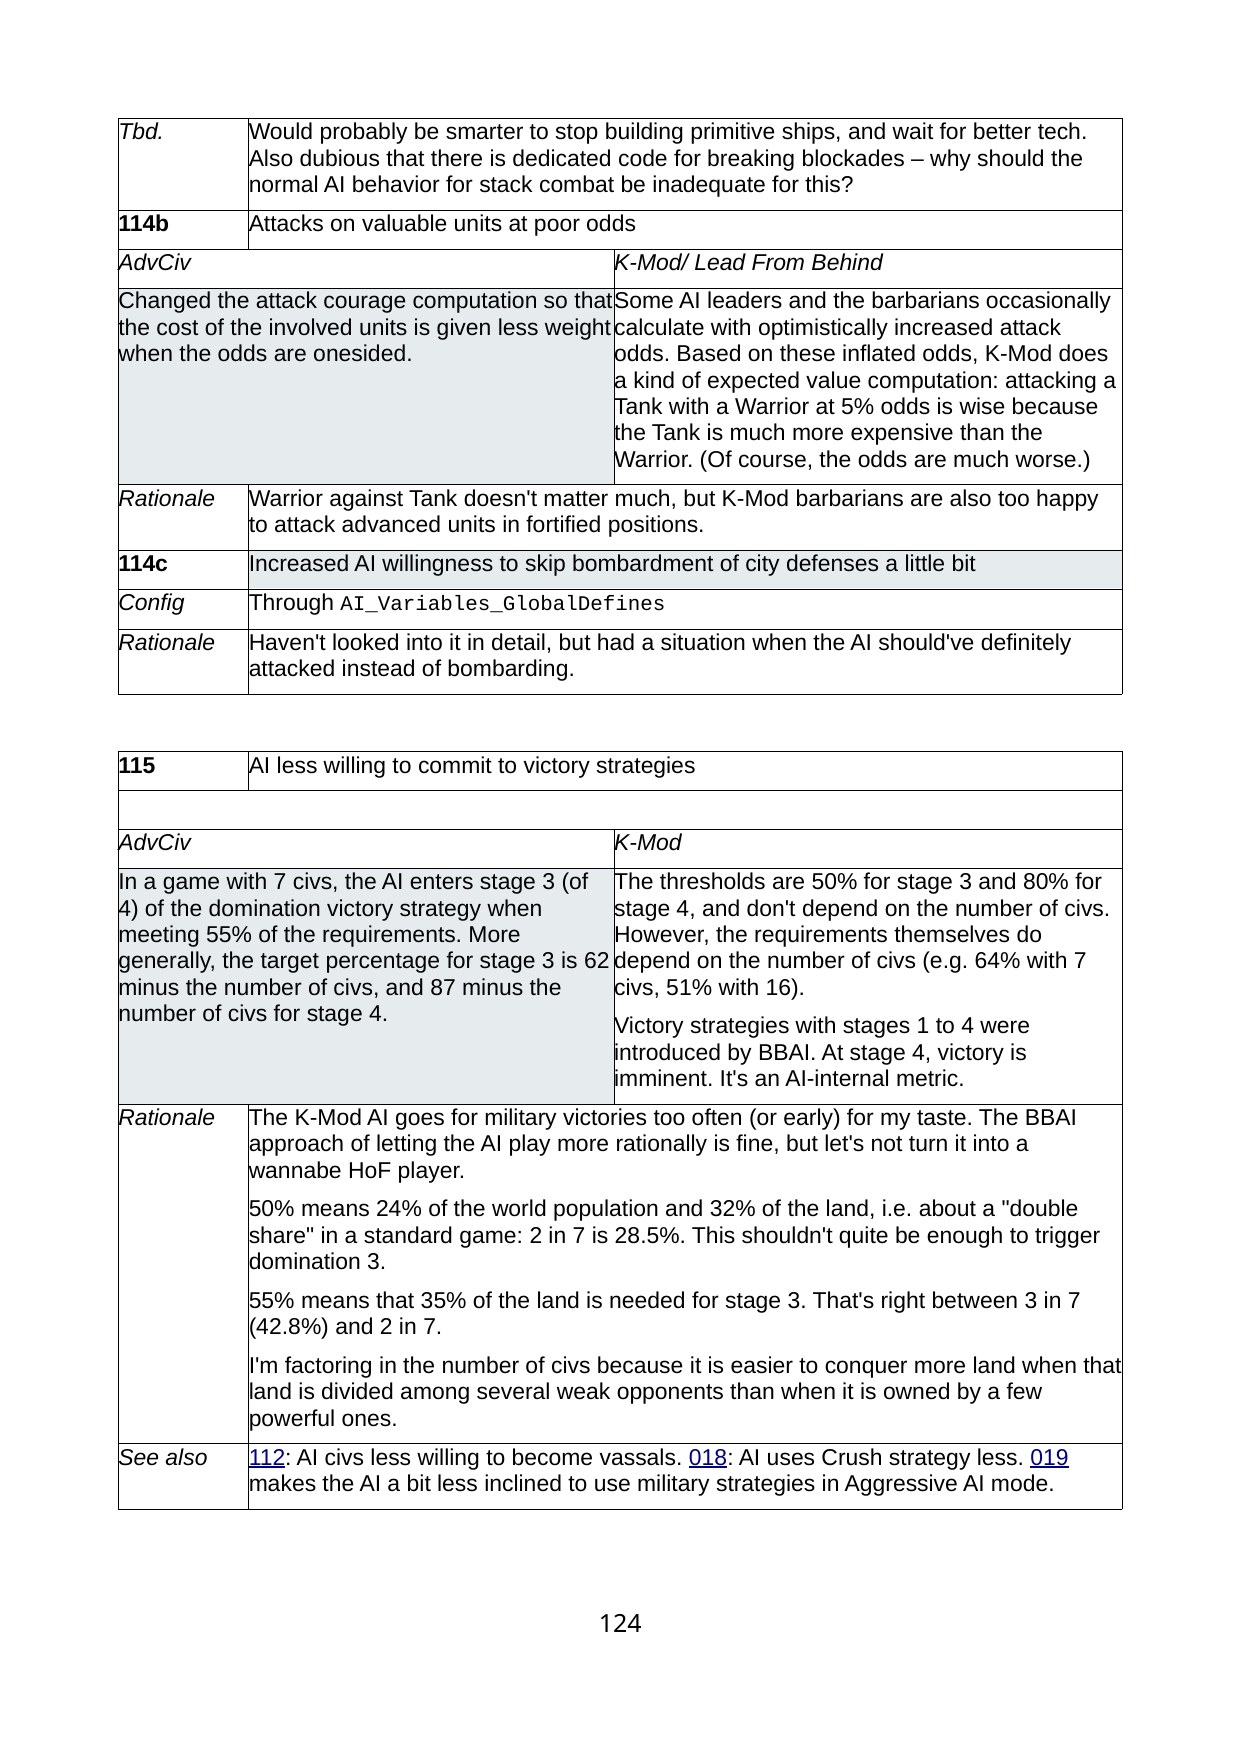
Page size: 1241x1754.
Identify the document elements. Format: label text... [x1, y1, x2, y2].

table_cell Rationale [119, 485, 248, 549]
table_cell Would probably be smarter to stop building primitive ships, and wait for better tech. Also dubious that there is dedicated code for breaking blockades – why should the normal AI behavior for stack combat be inadequate for this? [249, 119, 1122, 210]
table_cell Warrior against Tank doesn't matter much, but K-Mod barbarians are also too happy to attack advanced units in fortified positions. [249, 485, 1122, 549]
table_cell Rationale [119, 630, 248, 694]
table_cell Tbd. [119, 119, 248, 210]
table_cell Attacks on valuable units at poor odds [249, 211, 1122, 248]
table_cell Haven't looked into it in detail, but had a situation when the AI should've definitely attacked instead of bombarding. [249, 630, 1122, 694]
table_cell Rationale [119, 1105, 248, 1443]
table_cell The thresholds are 50% for stage 3 and 80% for stage 4, and don't depend on the number of civs. However, the requirements themselves do depend on the number of civs (e.g. 64% with 7 civs, 51% with 16). Victory strategies with stages 1 to 4 were introduced by BBAI. At stage 4, victory is imminent. It's an AI-internal metric. [615, 869, 1122, 1104]
table_cell K-Mod [615, 830, 1122, 868]
table_cell 112: AI civs less willing to become vassals. 018: AI uses Crush strategy less. 019 makes the AI a bit less inclined to use military strategies in Aggressive AI mode. [249, 1444, 1122, 1508]
table_cell Increased AI willingness to skip bombardment of city defenses a little bit [249, 551, 1122, 588]
table_cell See also [119, 1444, 248, 1508]
table_header 115 [119, 752, 248, 790]
table_cell In a game with 7 civs, the AI enters stage 3 (of 4) of the domination victory strategy when meeting 55% of the requirements. More generally, the target percentage for stage 3 is 62 minus the number of civs, and 87 minus the number of civs for stage 4. [119, 869, 614, 1104]
table_cell 114b [119, 211, 248, 248]
table_cell Changed the attack courage computation so that the cost of the involved units is given less weight when the odds are onesided. [119, 289, 614, 484]
table_header AI less willing to commit to victory strategies [249, 752, 1122, 790]
table_cell 114c [119, 551, 248, 588]
table_cell The K-Mod AI goes for military victories too often (or early) for my taste. The BBAI approach of letting the AI play more rationally is fine, but let's not turn it into a wannabe HoF player. 50% means 24% of the world population and 32% of the land, i.e. about a "double share" in a standard game: 2 in 7 is 28.5%. This shouldn't quite be enough to trigger domination 3. 55% means that 35% of the land is needed for stage 3. That's right between 3 in 7 (42.8%) and 2 in 7. I'm factoring in the number of civs because it is easier to conquer more land when that land is divided among several weak opponents than when it is owned by a few powerful ones. [249, 1105, 1122, 1443]
table_cell Config [119, 590, 248, 629]
table_cell K-Mod/ Lead From Behind [615, 250, 1122, 287]
table_cell AdvCiv [119, 830, 614, 868]
table_cell Some AI leaders and the barbarians occasionally calculate with optimistically increased attack odds. Based on these inflated odds, K-Mod does a kind of expected value computation: attacking a Tank with a Warrior at 5% odds is wise because the Tank is much more expensive than the Warrior. (Of course, the odds are much worse.) [615, 289, 1122, 484]
table_cell AdvCiv [119, 250, 614, 287]
table_cell [119, 791, 1122, 829]
table_cell Through AI_Variables_GlobalDefines [249, 590, 1122, 629]
